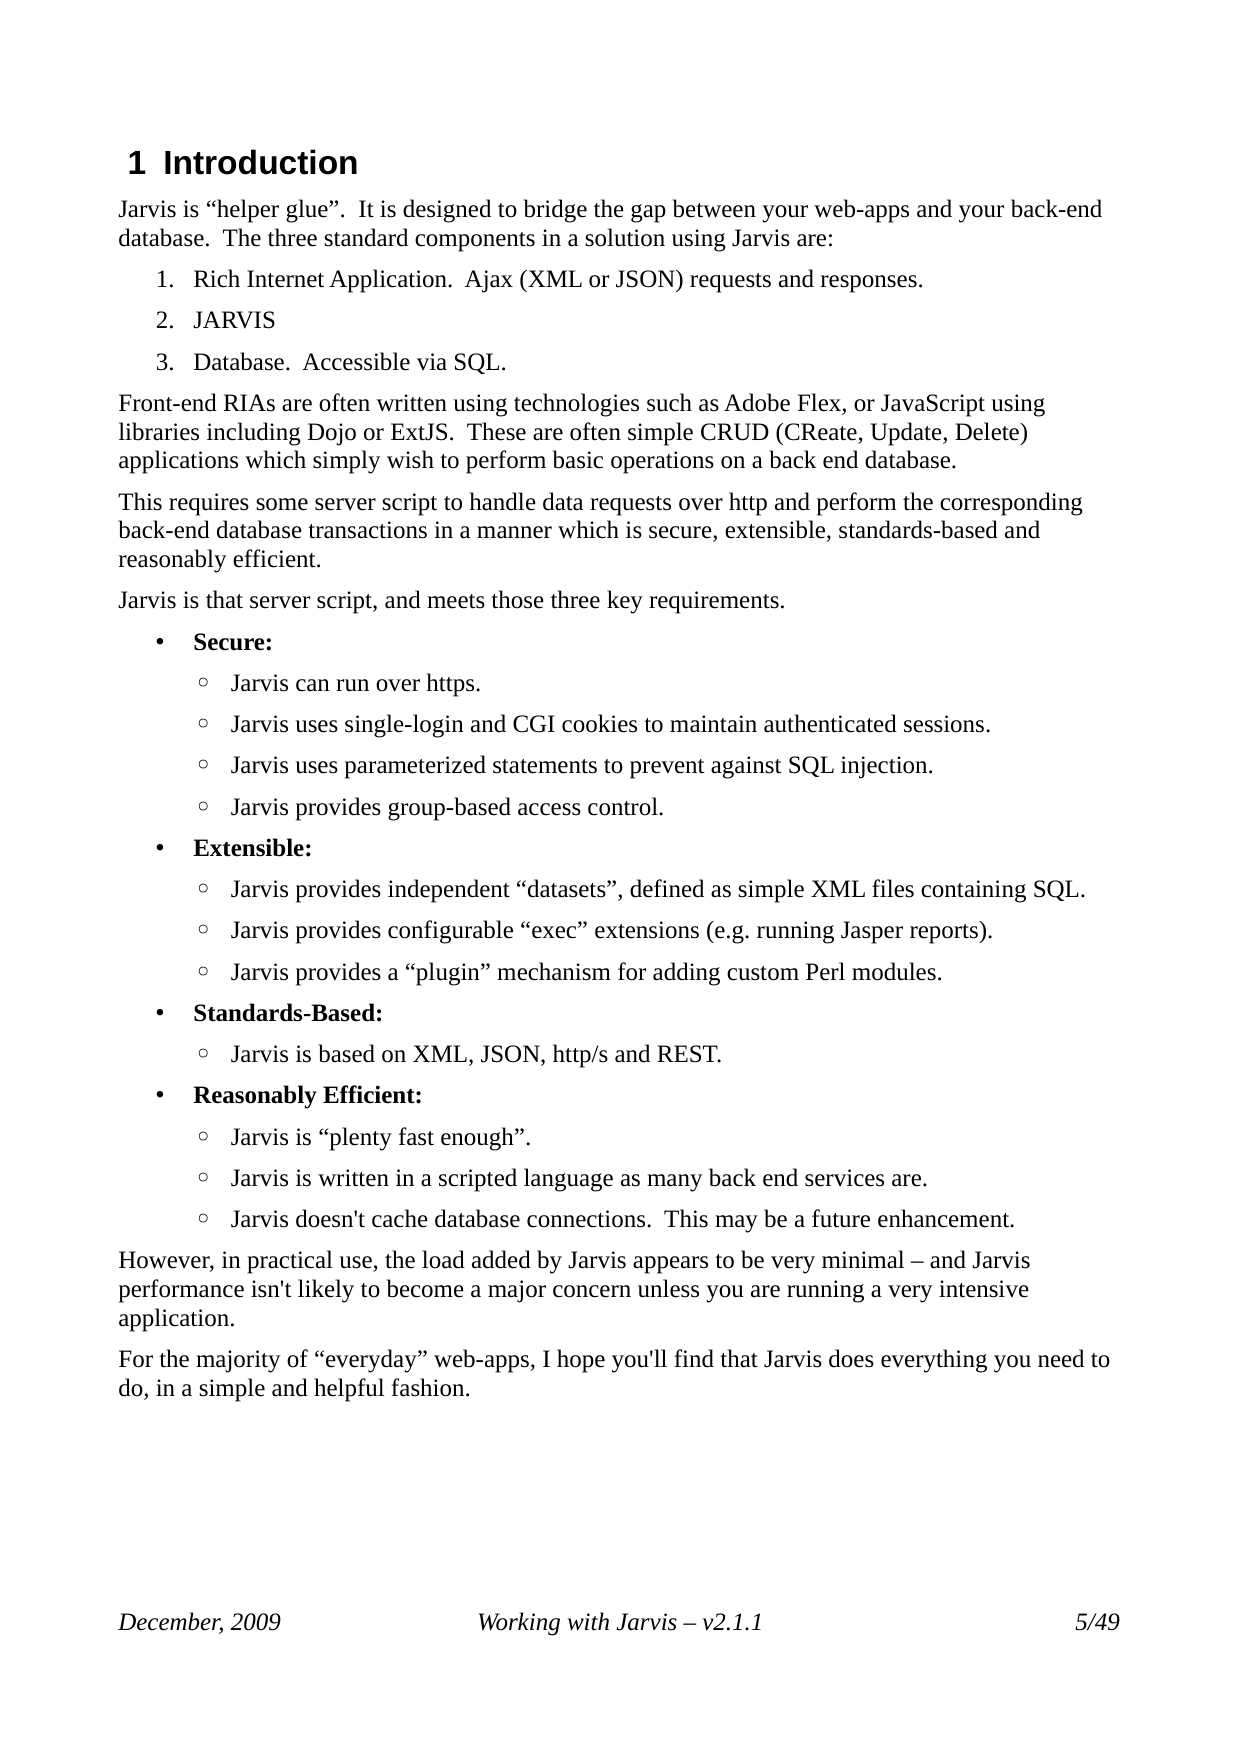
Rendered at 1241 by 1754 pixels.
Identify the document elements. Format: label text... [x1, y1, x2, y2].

text However, in practical use, the load added by Jarvis appears to be very minimal – and Jarvis performance isn't likely to become a major concern unless you are running a very intensive application. [118, 1246, 1122, 1332]
list Jarvis can run over https. [193, 668, 1122, 697]
list Jarvis doesn't cache database connections. This may be a future enhancement. [193, 1204, 1122, 1233]
list Database. Accessible via SQL. [156, 347, 1122, 376]
text Jarvis is that server script, and meets those three key requirements. [118, 586, 1122, 614]
subtitle Introduction [118, 143, 1122, 182]
list Rich Internet Application. Ajax (XML or JSON) requests and responses. [156, 264, 1122, 293]
list Secure: [156, 627, 1122, 656]
text This requires some server script to handle data requests over http and perform the corresponding back-end database transactions in a manner which is secure, extensible, standards-based and reasonably efficient. [118, 487, 1122, 573]
list Standards-Based: [156, 998, 1122, 1027]
list Jarvis provides a “plugin” mechanism for adding custom Perl modules. [193, 957, 1122, 986]
list Jarvis uses single-login and CGI cookies to maintain authenticated sessions. [193, 709, 1122, 738]
text Jarvis is “helper glue”. It is designed to bridge the gap between your web-apps and your back-end database. The three standard components in a solution using Jarvis are: [118, 194, 1122, 252]
list Extensible: [156, 833, 1122, 862]
list Jarvis provides configurable “exec” extensions (e.g. running Jasper reports). [193, 916, 1122, 944]
text Front-end RIAs are often written using technologies such as Adobe Flex, or JavaScript using libraries including Dojo or ExtJS. These are often simple CRUD (CReate, Update, Delete) applications which simply wish to perform basic operations on a back end database. [118, 388, 1122, 474]
list Jarvis provides independent “datasets”, defined as simple XML files containing SQL. [193, 874, 1122, 903]
list Jarvis is “plenty fast enough”. [193, 1122, 1122, 1151]
list Jarvis is based on XML, JSON, http/s and REST. [193, 1039, 1122, 1068]
text For the majority of “everyday” web-apps, I hope you'll find that Jarvis does everything you need to do, in a simple and helpful fashion. [118, 1344, 1122, 1402]
list Jarvis uses parameterized statements to prevent against SQL injection. [193, 751, 1122, 779]
list Reasonably Efficient: [156, 1081, 1122, 1109]
list Jarvis is written in a scripted language as many back end services are. [193, 1163, 1122, 1192]
list JARVIS [156, 306, 1122, 334]
list Jarvis provides group-based access control. [193, 792, 1122, 821]
